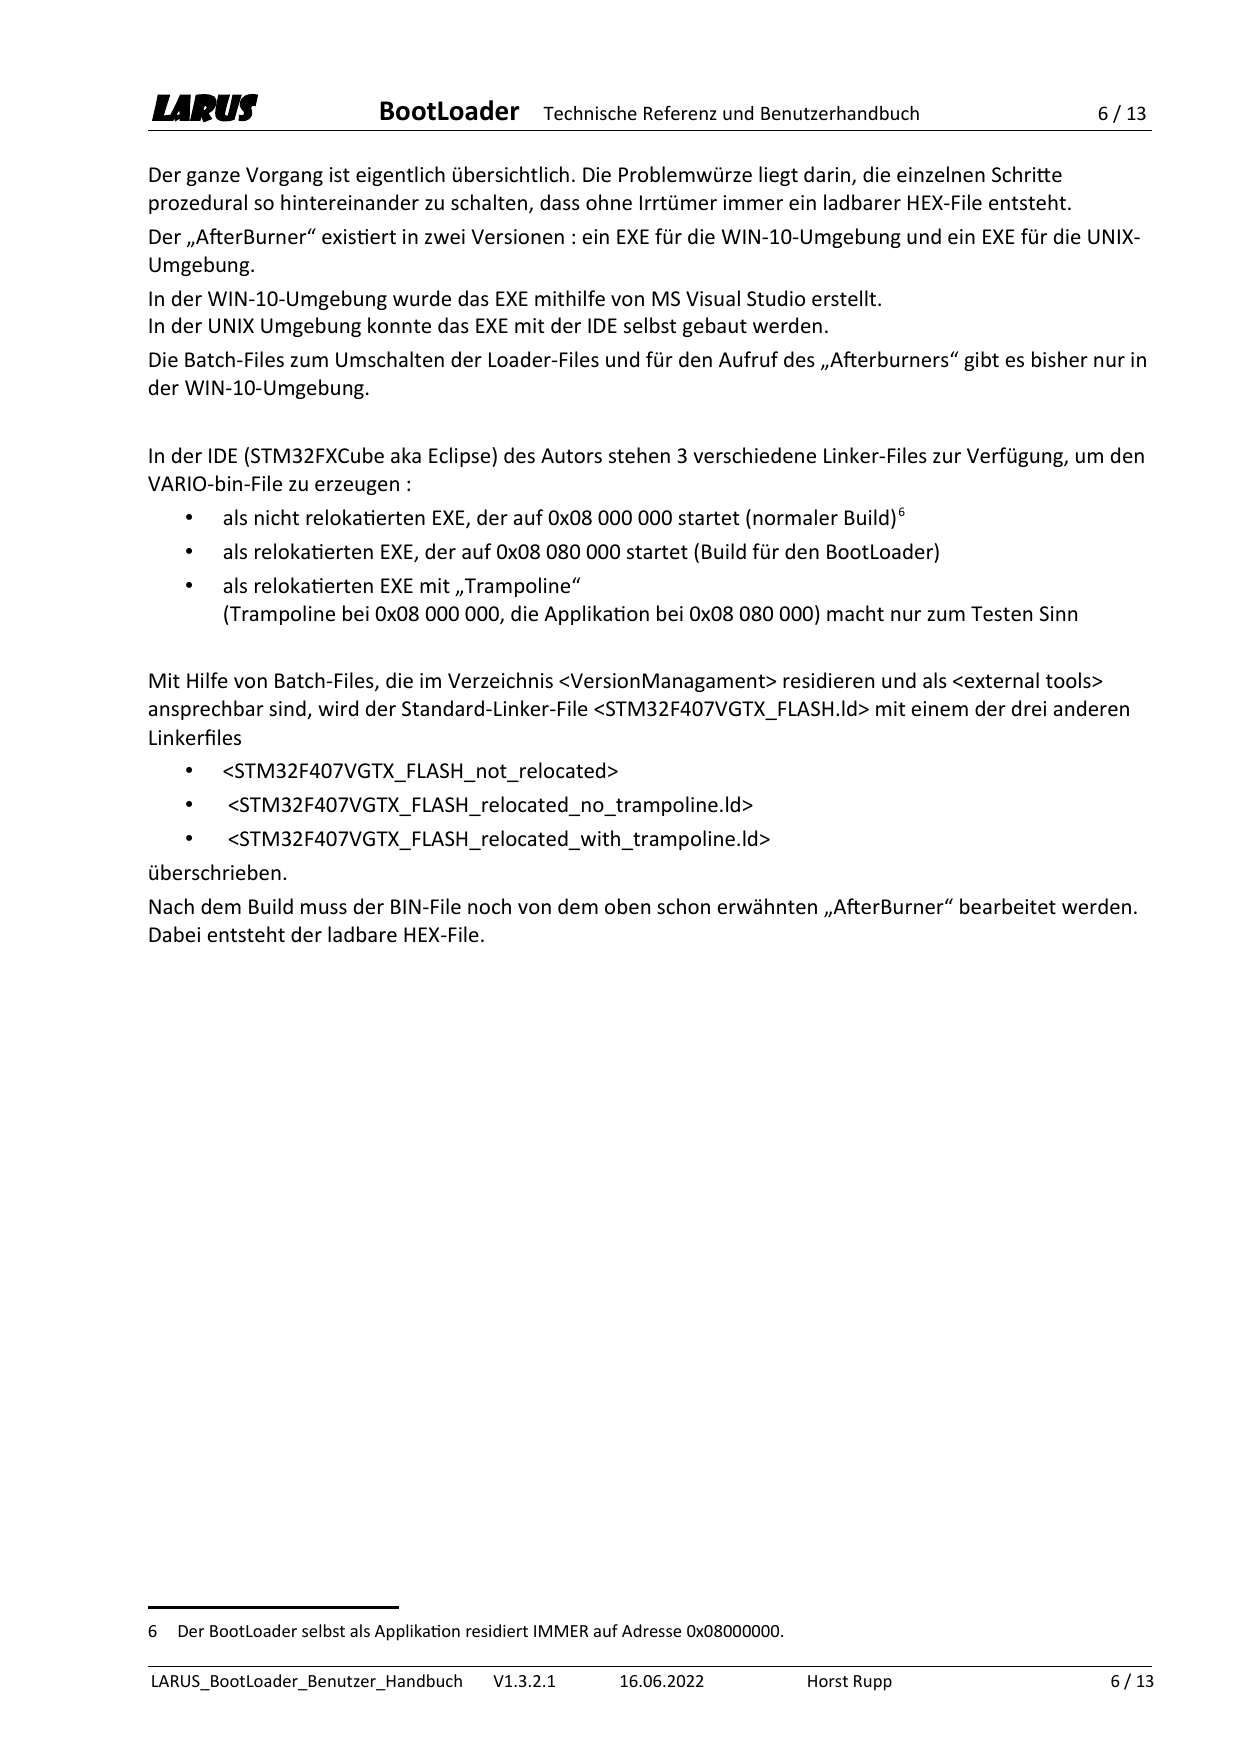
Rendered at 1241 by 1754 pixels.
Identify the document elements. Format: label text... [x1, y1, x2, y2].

list als relokatierten EXE mit „Trampoline“ (Trampoline bei 0x08 000 000, die Applikation bei 0x08 080 000) macht nur zum Testen Sinn [185, 571, 1152, 627]
list <STM32F407VGTX_FLASH_not_relocated> [185, 756, 1152, 784]
text Die Batch-Files zum Umschalten der Loader-Files und für den Aufruf des „Afterburners“ gibt es bisher nur in der WIN-10-Umgebung. [148, 346, 1152, 402]
list <STM32F407VGTX_FLASH_relocated_with_trampoline.ld> [185, 824, 1152, 852]
text Nach dem Build muss der BIN-File noch von dem oben schon erwähnten „AfterBurner“ bearbeitet werden. Dabei entsteht der ladbare HEX-File. [148, 892, 1152, 948]
text Der ganze Vorgang ist eigentlich übersichtlich. Die Problemwürze liegt darin, die einzelnen Schritte prozedural so hintereinander zu schalten, dass ohne Irrtümer immer ein ladbarer HEX-File entsteht. [148, 160, 1152, 216]
list Der BootLoader selbst als Applikation residiert IMMER auf Adresse 0x08000000. [148, 1619, 1152, 1660]
text Der „AfterBurner“ existiert in zwei Versionen : ein EXE für die WIN-10-Umgebung und ein EXE für die UNIX-Umgebung. [148, 222, 1152, 278]
list <STM32F407VGTX_FLASH_relocated_no_trampoline.ld> [185, 790, 1152, 818]
text In der WIN-10-Umgebung wurde das EXE mithilfe von MS Visual Studio erstellt. In der UNIX Umgebung konnte das EXE mit der IDE selbst gebaut werden. [148, 284, 1152, 340]
text In der IDE (STM32FXCube aka Eclipse) des Autors stehen 3 verschiedene Linker-Files zur Verfügung, um den VARIO-bin-File zu erzeugen : [148, 441, 1152, 497]
text Mit Hilfe von Batch-Files, die im Verzeichnis <VersionManagament> residieren und als <external tools> ansprechbar sind, wird der Standard-Linker-File <STM32F407VGTX_FLASH.ld> mit einem der drei anderen Linkerfiles [148, 667, 1152, 751]
list als nicht relokatierten EXE, der auf 0x08 000 000 startet (normaler Build) [185, 503, 1152, 531]
list als relokatierten EXE, der auf 0x08 080 000 startet (Build für den BootLoader) [185, 537, 1152, 565]
text überschrieben. [148, 858, 1152, 886]
